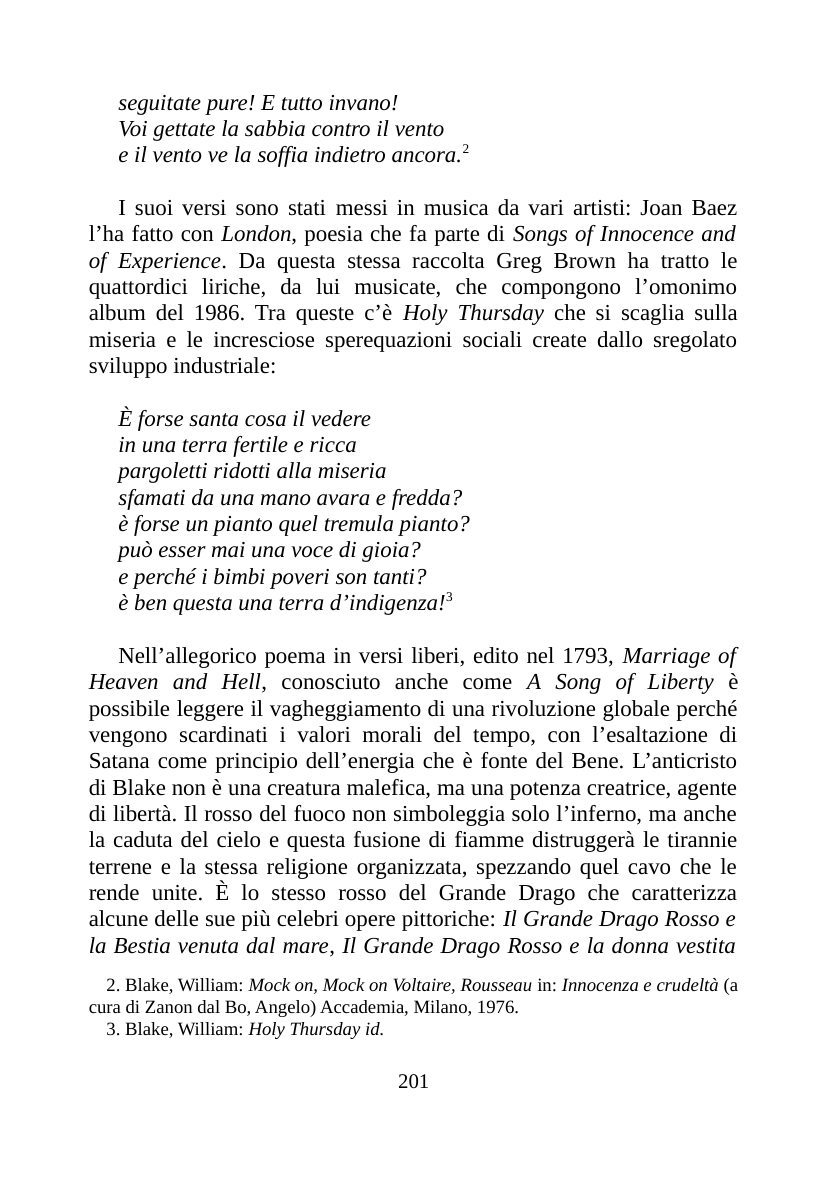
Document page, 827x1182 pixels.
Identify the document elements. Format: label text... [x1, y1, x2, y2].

text sfamati da una mano avara e fredda? [88, 484, 738, 510]
text I suoi versi sono stati messi in musica da vari artisti: Joan Baez l’ha fatto con London, poesia che fa parte di Songs of Innocence and of Experience. Da questa stessa raccolta Greg Brown ha tratto le quattordici liriche, da lui musicate, che compongono l’omonimo album del 1986. Tra queste c’è Holy Thursday che si scaglia sulla miseria e le incresciose sperequazioni sociali create dallo sregolato sviluppo industriale: [88, 194, 738, 378]
text e il vento ve la soffia indietro ancora. [88, 141, 738, 168]
text in una terra fertile e ricca [88, 431, 738, 457]
text e perché i bimbi poveri son tanti? [88, 563, 738, 589]
text è ben questa una terra d’indigenza! [88, 589, 738, 616]
text pargoletti ridotti alla miseria [88, 457, 738, 484]
text Nell’allegorico poema in versi liberi, edito nel 1793, Marriage of Heaven and Hell, conosciuto anche come A Song of Liberty è possibile leggere il vagheggiamento di una rivoluzione globale perché vengono scardinati i valori morali del tempo, con l’esaltazione di Satana come principio dell’energia che è fonte del Bene. L’anticristo di Blake non è una creatura malefica, ma una potenza creatrice, agente di libertà. Il rosso del fuoco non simboleggia solo l’inferno, ma anche la caduta del cielo e questa fusione di fiamme distruggerà le tirannie terrene e la stessa religione organizzata, spezzando quel cavo che le rende unite. È lo stesso rosso del Grande Drago che caratterizza alcune delle sue più celebri opere pittoriche: Il Grande Drago Rosso e la Bestia venuta dal mare, Il Grande Drago Rosso e la donna vestita [88, 642, 738, 958]
text Blake, William: Mock on, Mock on Voltaire, Rousseau in: Innocenza e crudeltà (a cura di Zanon dal Bo, Angelo) Accademia, Milano, 1976. [88, 974, 738, 1017]
text può esser mai una voce di gioia? [88, 537, 738, 563]
text Voi gettate la sabbia contro il vento [88, 115, 738, 141]
text È forse santa cosa il vedere [88, 405, 738, 431]
text Blake, William: Holy Thursday id. [88, 1017, 738, 1039]
text seguitate pure! E tutto invano! [88, 88, 738, 115]
text è forse un pianto quel tremula pianto? [88, 510, 738, 537]
